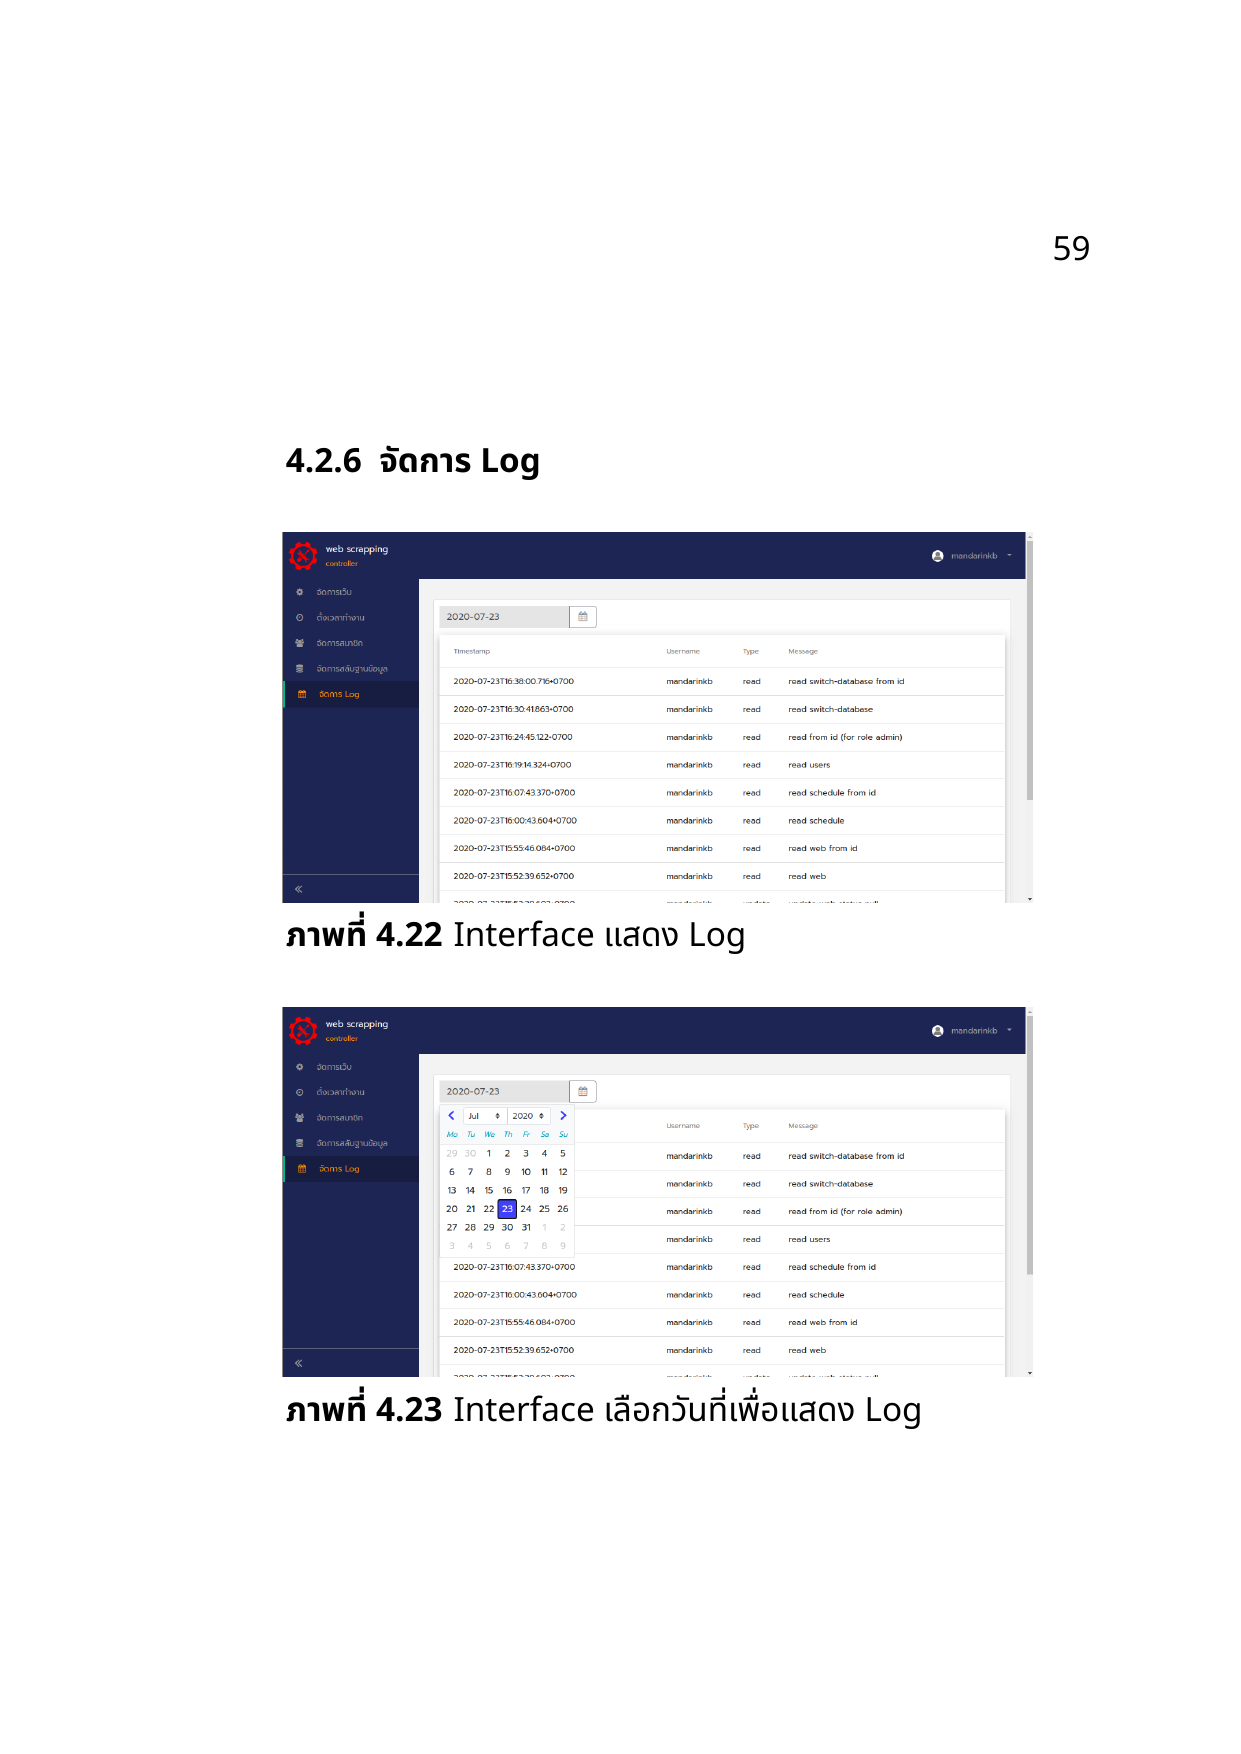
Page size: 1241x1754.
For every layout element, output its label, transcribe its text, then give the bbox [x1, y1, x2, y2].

text 4.2.6 จัดการ Log [225, 437, 1091, 487]
picture [282, 1007, 1034, 1377]
picture [282, 532, 1034, 903]
text ภาพที่ 4.22 Interface แสดง Log [225, 903, 1091, 962]
text ภาพที่ 4.23 Interface เลือกวันที่เพื่อแสดง Log [225, 1377, 1091, 1436]
